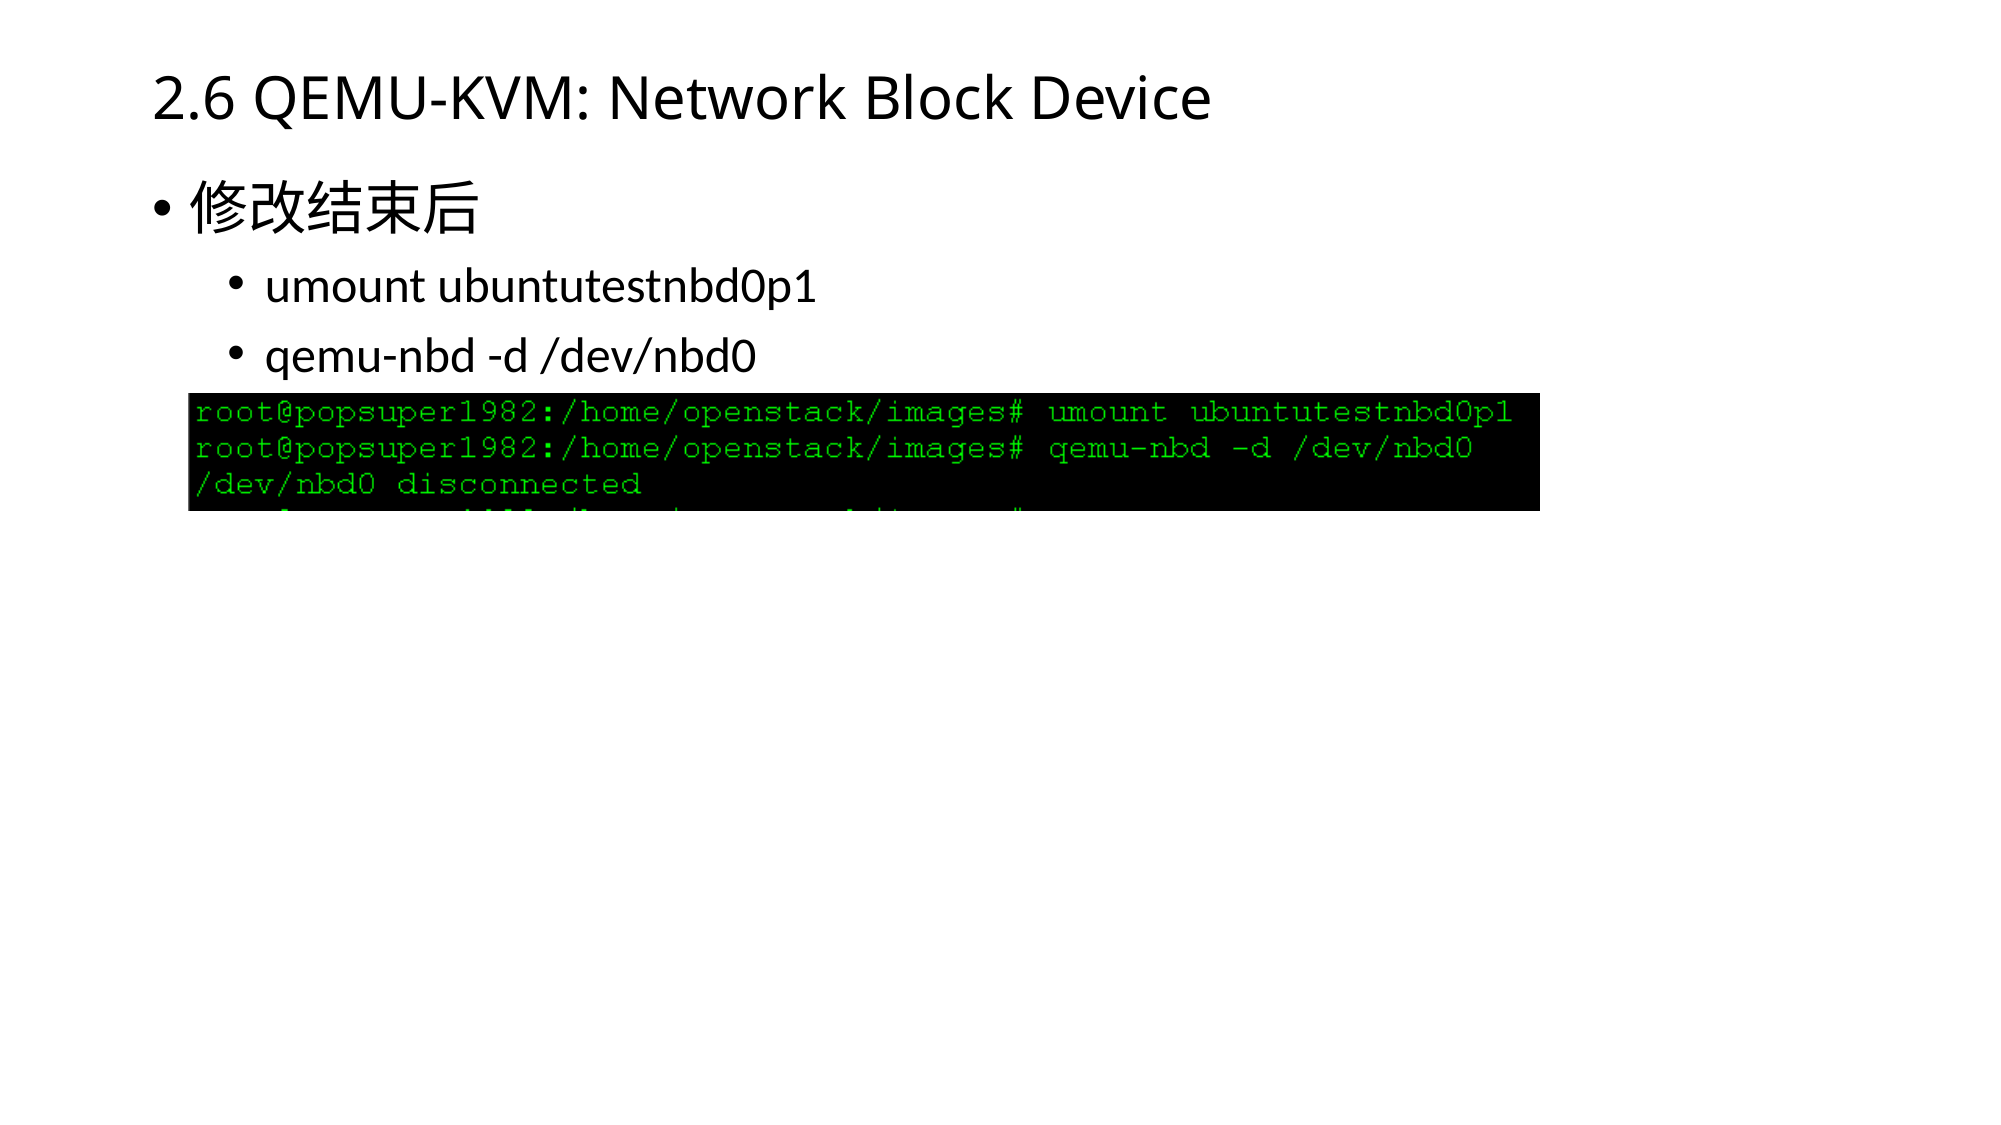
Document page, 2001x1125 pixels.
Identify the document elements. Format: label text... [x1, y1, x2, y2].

picture [188, 393, 1540, 511]
title 2.6 QEMU-KVM: Network Block Device [137, 59, 1863, 140]
list 修改结束后 umount ubuntutestnbd0p1 qemu-nbd -d /dev/nbd0 [137, 171, 1863, 1014]
